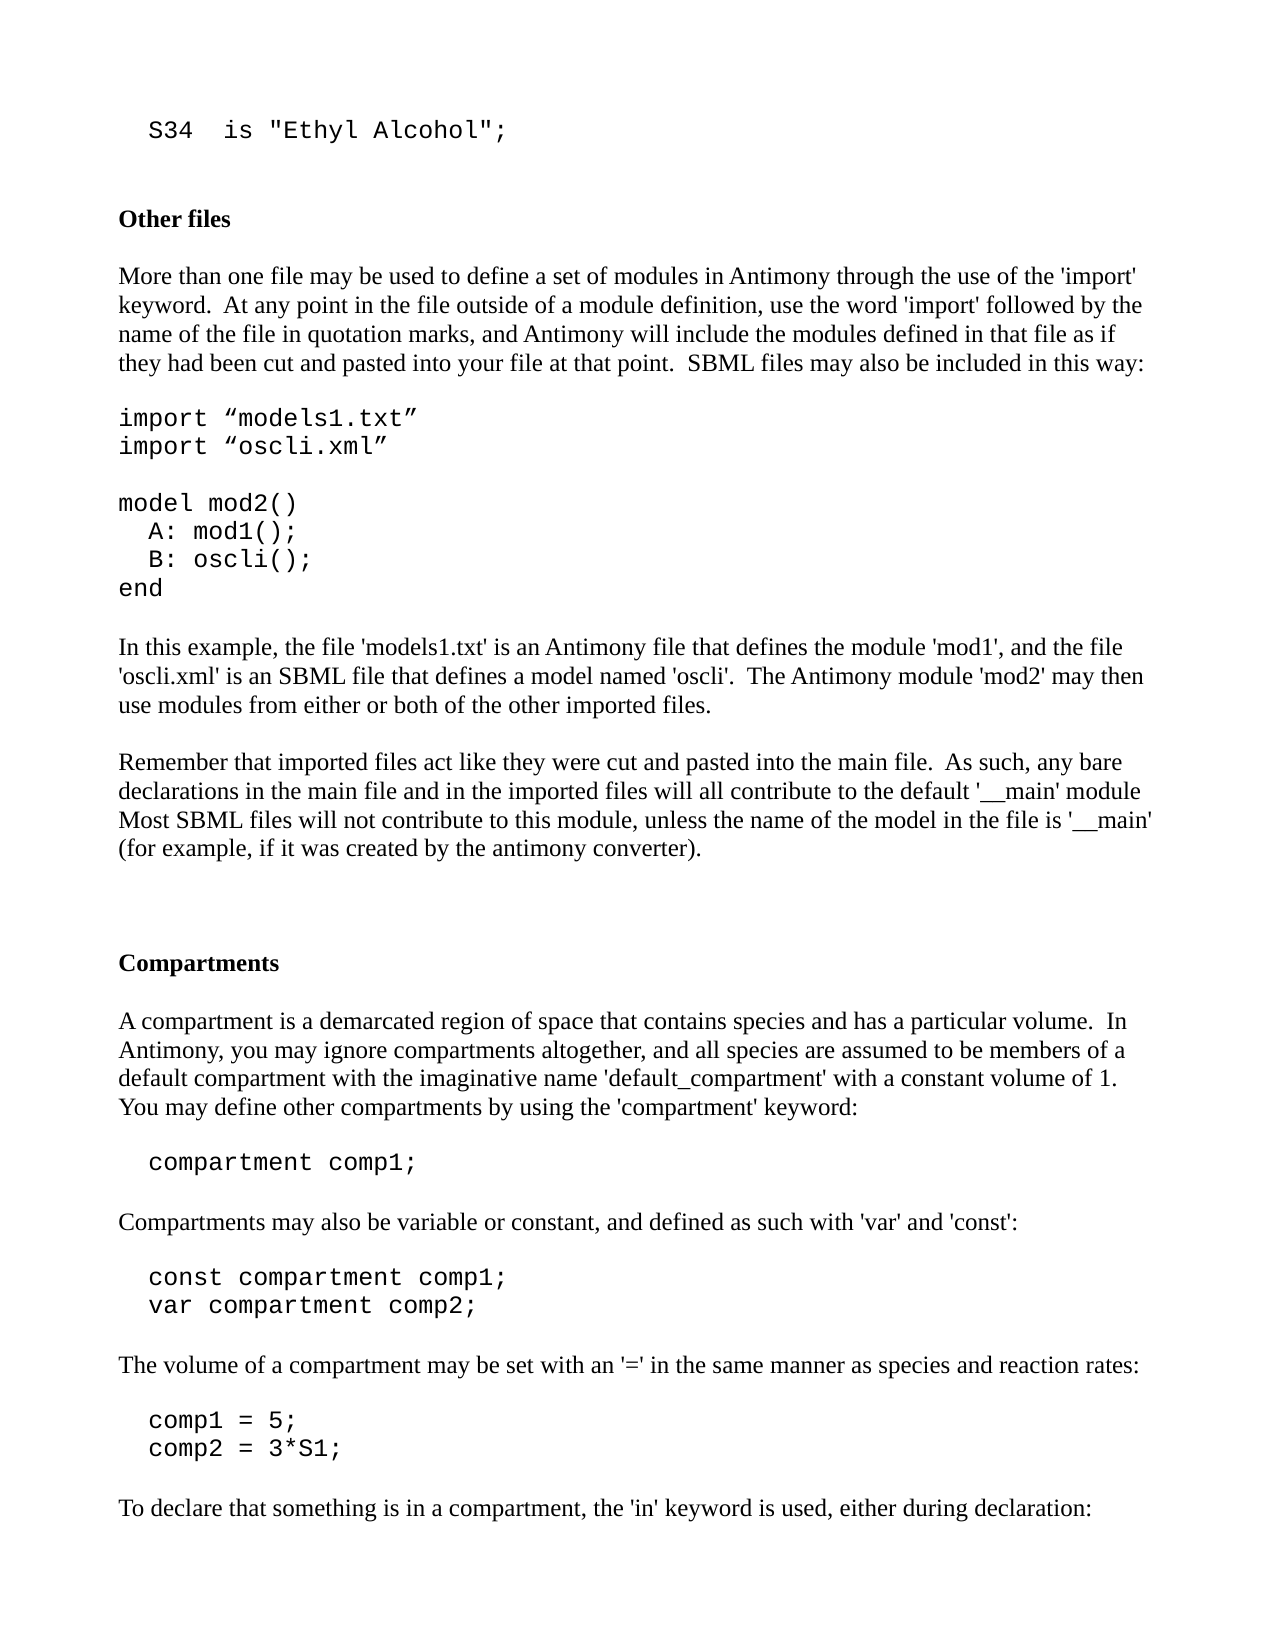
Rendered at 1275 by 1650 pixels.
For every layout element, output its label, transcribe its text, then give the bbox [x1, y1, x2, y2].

text compartment comp1; [118, 1150, 1157, 1178]
text The volume of a compartment may be set with an '=' in the same manner as species and reaction rates: [118, 1350, 1157, 1378]
text To declare that something is in a compartment, the 'in' keyword is used, either during declaration: [118, 1493, 1157, 1521]
text Other files [118, 204, 1157, 233]
text A compartment is a demarcated region of space that contains species and has a particular volume. In Antimony, you may ignore compartments altogether, and all species are assumed to be members of a default compartment with the imaginative name 'default_compartment' with a constant volume of 1. You may define other compartments by using the 'compartment' keyword: [118, 1006, 1157, 1121]
text comp2 = 3*S1; [118, 1436, 1157, 1464]
text var compartment comp2; [118, 1293, 1157, 1321]
text Compartments [118, 948, 1157, 977]
text import “oscli.xml” [118, 433, 1157, 462]
text model mod2() [118, 490, 1157, 518]
text import “models1.txt” [118, 405, 1157, 433]
text B: oscli(); [118, 547, 1157, 575]
text A: mod1(); [118, 518, 1157, 547]
text In this example, the file 'models1.txt' is an Antimony file that defines the module 'mod1', and the file 'oscli.xml' is an SBML file that defines a model named 'oscli'. The Antimony module 'mod2' may then use modules from either or both of the other imported files. [118, 632, 1157, 718]
text end [118, 575, 1157, 603]
text comp1 = 5; [118, 1407, 1157, 1436]
text Remember that imported files act like they were cut and pasted into the main file. As such, any bare declarations in the main file and in the imported files will all contribute to the default '__main' module Most SBML files will not contribute to this module, unless the name of the model in the file is '__main' (for example, if it was created by the antimony converter). [118, 747, 1157, 862]
text S34 is "Ethyl Alcohol"; [118, 118, 1157, 146]
text const compartment comp1; [118, 1264, 1157, 1293]
text More than one file may be used to define a set of modules in Antimony through the use of the 'import' keyword. At any point in the file outside of a module definition, use the word 'import' followed by the name of the file in quotation marks, and Antimony will include the modules defined in that file as if they had been cut and pasted into your file at that point. SBML files may also be included in this way: [118, 261, 1157, 376]
text Compartments may also be variable or constant, and defined as such with 'var' and 'const': [118, 1207, 1157, 1236]
